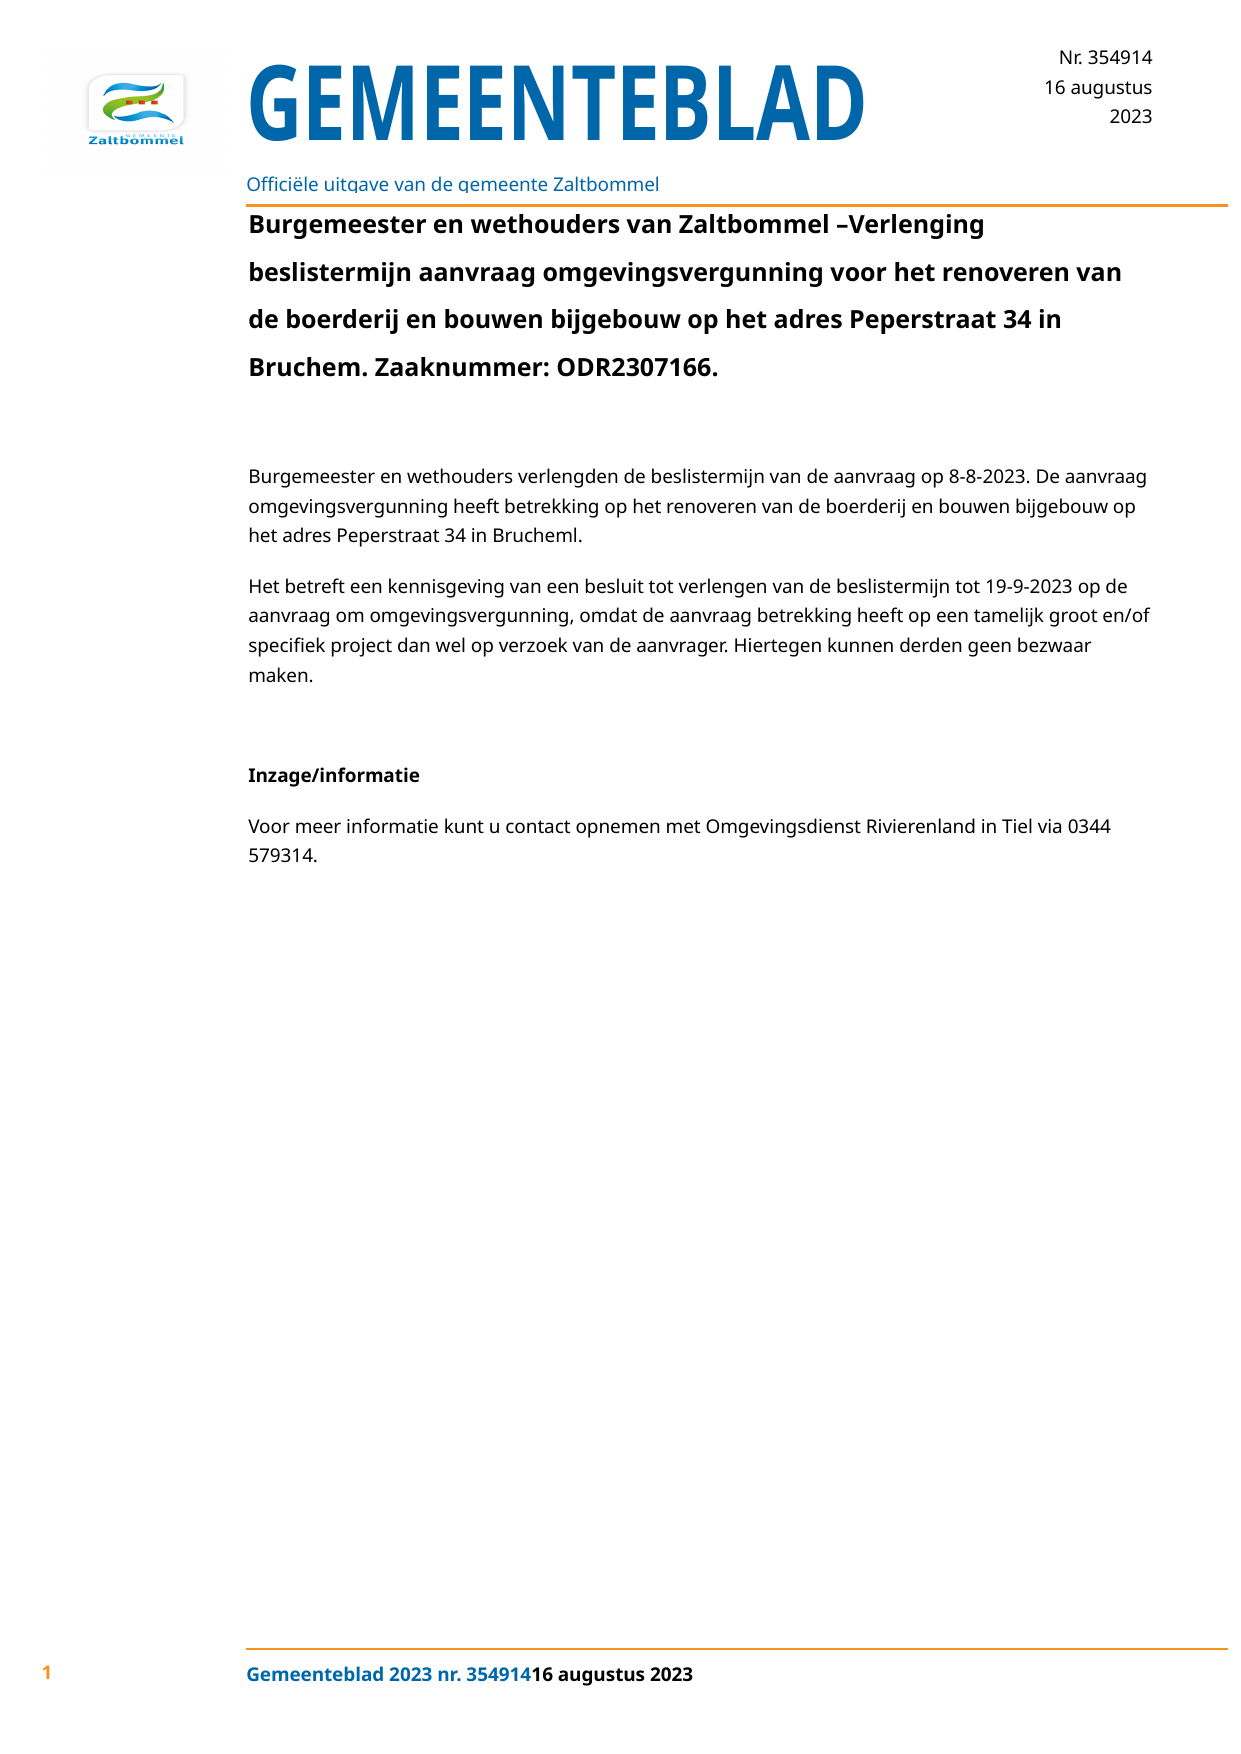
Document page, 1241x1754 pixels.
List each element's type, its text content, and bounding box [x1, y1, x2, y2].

text Burgemeester en wethouders van Zaltbommel –Verlenging beslistermijn aanvraag omgevingsvergunning voor het renoveren van de boerderij en bouwen bijgebouw op het adres Peperstraat 34 in Bruchem. Zaaknummer: ODR2307166. [248, 207, 1152, 384]
text Voor meer informatie kunt u contact opnemen met Omgevingsdienst Rivierenland in Tiel via 0344 579314. [248, 813, 1152, 868]
text Het betreft een kennisgeving van een besluit tot verlengen van de beslistermijn tot 19-9-2023 op de aanvraag om omgevingsvergunning, omdat de aanvraag betrekking heeft op een tamelijk groot en/of specifiek project dan wel op verzoek van de aanvrager. Hiertegen kunnen derden geen bezwaar maken. [248, 573, 1152, 688]
text Burgemeester en wethouders verlengden de beslistermijn van de aanvraag op 8-8-2023. De aanvraag omgevingsvergunning heeft betrekking op het renoveren van de boerderij en bouwen bijgebouw op het adres Peperstraat 34 in Brucheml. [248, 463, 1152, 548]
text Inzage/informatie [248, 763, 1152, 788]
picture [41, 47, 231, 172]
